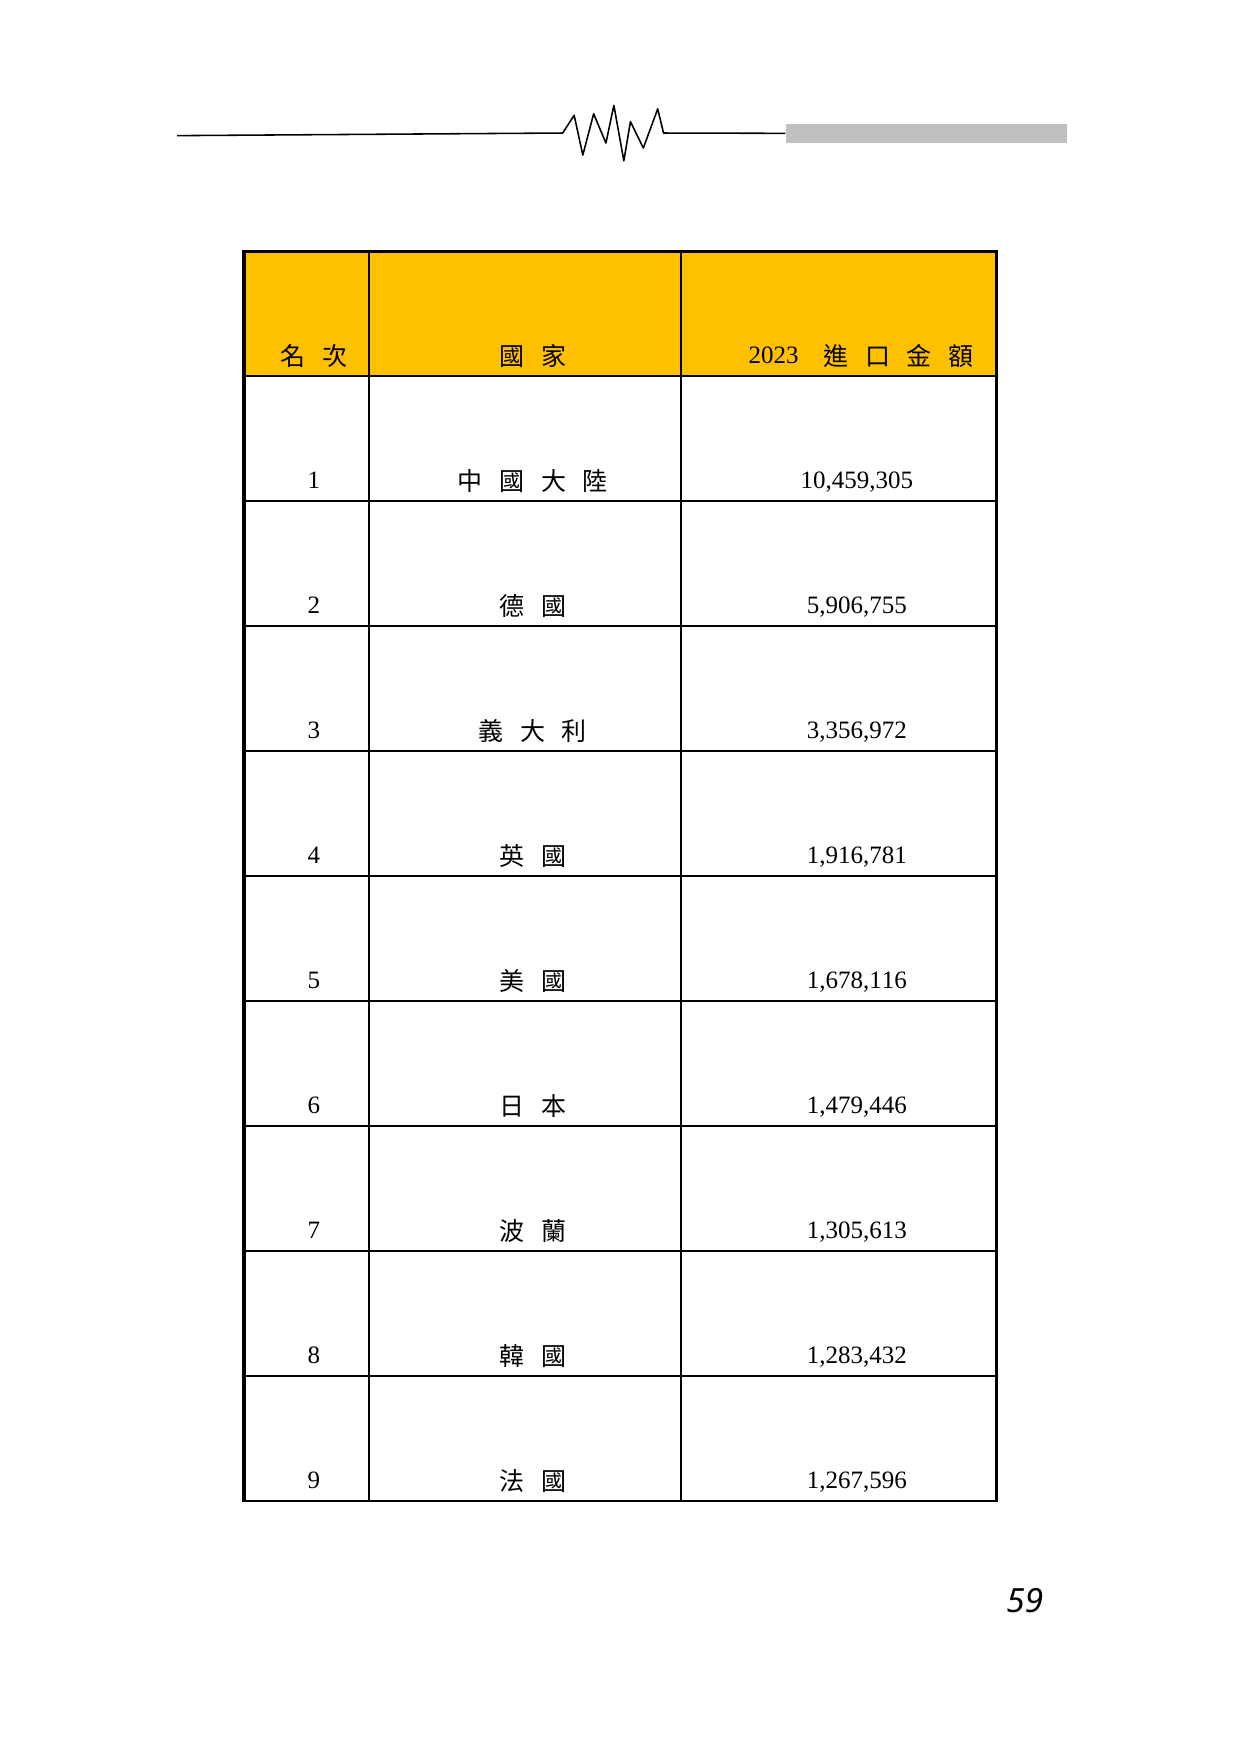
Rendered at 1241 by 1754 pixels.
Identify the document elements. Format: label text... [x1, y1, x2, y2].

table_cell 波蘭 [370, 1127, 680, 1250]
table_header 名次 [246, 253, 368, 375]
table_cell 9 [246, 1377, 368, 1500]
table_cell 韓國 [370, 1252, 680, 1375]
table_cell 8 [246, 1252, 368, 1375]
table_cell 1,283,432 [682, 1252, 995, 1375]
table_cell 日本 [370, 1002, 680, 1125]
table_cell 6 [246, 1002, 368, 1125]
table_cell 1,267,596 [682, 1377, 995, 1500]
table_cell 5 [246, 877, 368, 1000]
table_cell 2 [246, 502, 368, 625]
table_header 2023進口金額 [682, 253, 995, 375]
table_cell 7 [246, 1127, 368, 1250]
table_cell 1,305,613 [682, 1127, 995, 1250]
table_cell 1,678,116 [682, 877, 995, 1000]
table_cell 10,459,305 [682, 377, 995, 500]
table_cell 1 [246, 377, 368, 500]
table_cell 中國大陸 [370, 377, 680, 500]
table_cell 5,906,755 [682, 502, 995, 625]
table_cell 3,356,972 [682, 627, 995, 750]
table_cell 1,479,446 [682, 1002, 995, 1125]
table_cell 3 [246, 627, 368, 750]
table_cell 1,916,781 [682, 752, 995, 875]
table_cell 美國 [370, 877, 680, 1000]
table_cell 法國 [370, 1377, 680, 1500]
table_cell 德國 [370, 502, 680, 625]
table_cell 英國 [370, 752, 680, 875]
table_header 國家 [370, 253, 680, 375]
table_cell 義大利 [370, 627, 680, 750]
table_cell 4 [246, 752, 368, 875]
